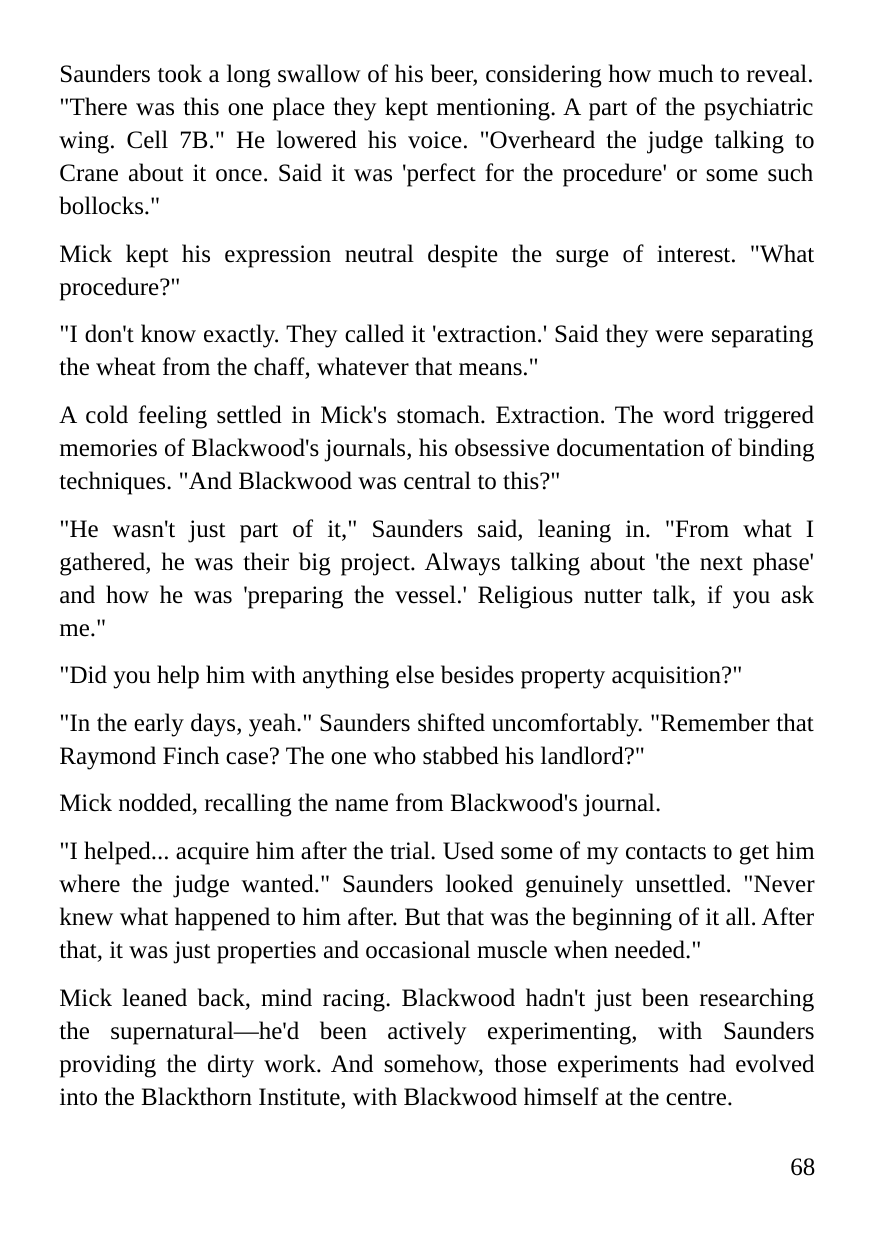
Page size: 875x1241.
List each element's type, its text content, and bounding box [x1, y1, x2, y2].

text A cold feeling settled in Mick's stomach. Extraction. The word triggered memories of Blackwood's journals, his obsessive documentation of binding techniques. "And Blackwood was central to this?" [59, 400, 815, 495]
text "He wasn't just part of it," Saunders said, leaning in. "From what I gathered, he was their big project. Always talking about 'the next phase' and how he was 'preparing the vessel.' Religious nutter talk, if you ask me." [59, 514, 815, 641]
text Mick nodded, recalling the name from Blackwood's journal. [59, 788, 815, 817]
text "In the early days, yeah." Saunders shifted uncomfortably. "Remember that Raymond Finch case? The one who stabbed his landlord?" [59, 708, 815, 770]
text "I helped... acquire him after the trial. Used some of my contacts to get him where the judge wanted." Saunders looked genuinely unsettled. "Never knew what happened to him after. But that was the beginning of it all. After that, it was just properties and occasional muscle when needed." [59, 836, 815, 964]
text "I don't know exactly. They called it 'extraction.' Said they were separating the wheat from the chaff, whatever that means." [59, 319, 815, 381]
text Mick leaned back, mind racing. Blackwood hadn't just been researching the supernatural—he'd been actively experimenting, with Saunders providing the dirty work. And somehow, those experiments had evolved into the Blackthorn Institute, with Blackwood himself at the centre. [59, 983, 815, 1111]
text "Did you help him with anything else besides property acquisition?" [59, 660, 815, 689]
text Saunders took a long swallow of his beer, considering how much to reveal. "There was this one place they kept mentioning. A part of the psychiatric wing. Cell 7B." He lowered his voice. "Overheard the judge talking to Crane about it once. Said it was 'perfect for the procedure' or some such bollocks." [59, 59, 815, 220]
text Mick kept his expression neutral despite the surge of interest. "What procedure?" [59, 239, 815, 301]
